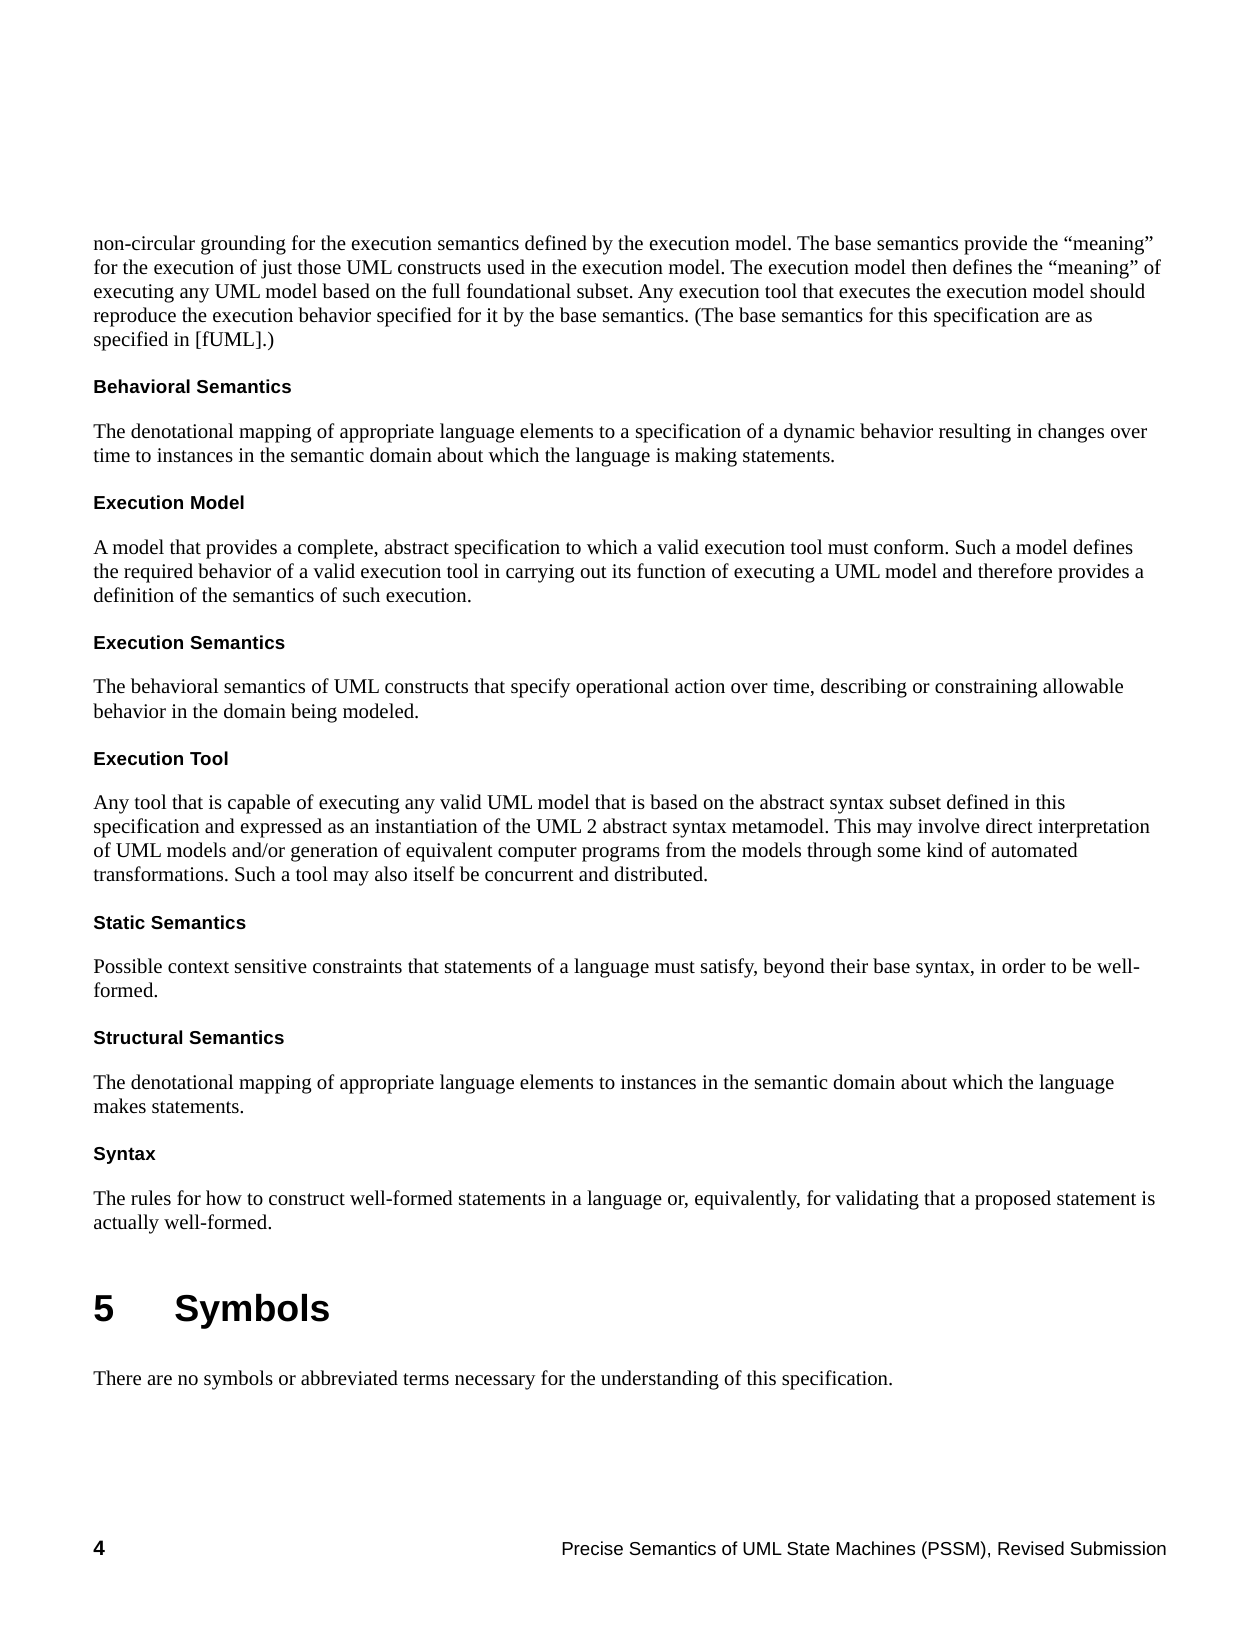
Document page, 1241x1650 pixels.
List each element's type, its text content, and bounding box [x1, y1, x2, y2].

subtitle Structural Semantics [93, 1027, 1164, 1049]
text Possible context sensitive constraints that statements of a language must satisfy, beyond their base syntax, in order to be well-formed. [93, 954, 1164, 1002]
subtitle Behavioral Semantics [93, 376, 1164, 398]
subtitle Symbols [93, 1286, 1164, 1329]
text The denotational mapping of appropriate language elements to a specification of a dynamic behavior resulting in changes over time to instances in the semantic domain about which the language is making statements. [93, 419, 1164, 467]
text A model that provides a complete, abstract specification to which a valid execution tool must conform. Such a model defines the required behavior of a valid execution tool in carrying out its function of executing a UML model and therefore provides a definition of the semantics of such execution. [93, 535, 1164, 607]
subtitle Execution Semantics [93, 632, 1164, 653]
subtitle Execution Tool [93, 748, 1164, 769]
text The denotational mapping of appropriate language elements to instances in the semantic domain about which the language makes statements. [93, 1070, 1164, 1118]
subtitle Static Semantics [93, 911, 1164, 933]
text non-circular grounding for the execution semantics defined by the execution model. The base semantics provide the “meaning” for the execution of just those UML constructs used in the execution model. The execution model then defines the “meaning” of executing any UML model based on the full foundational subset. Any execution tool that executes the execution model should reproduce the execution behavior specified for it by the base semantics. (The base semantics for this specification are as specified in [fUML].) [93, 231, 1164, 351]
subtitle Syntax [93, 1143, 1164, 1164]
text There are no symbols or abbreviated terms necessary for the understanding of this specification. [93, 1366, 1164, 1390]
subtitle Execution Model [93, 492, 1164, 514]
text The rules for how to construct well-formed statements in a language or, equivalently, for validating that a proposed statement is actually well-formed. [93, 1186, 1164, 1234]
text The behavioral semantics of UML constructs that specify operational action over time, describing or constraining allowable behavior in the domain being modeled. [93, 674, 1164, 723]
text Any tool that is capable of executing any valid UML model that is based on the abstract syntax subset defined in this specification and expressed as an instantiation of the UML 2 abstract syntax metamodel. This may involve direct interpretation of UML models and/or generation of equivalent computer programs from the models through some kind of automated transformations. Such a tool may also itself be concurrent and distributed. [93, 790, 1164, 886]
